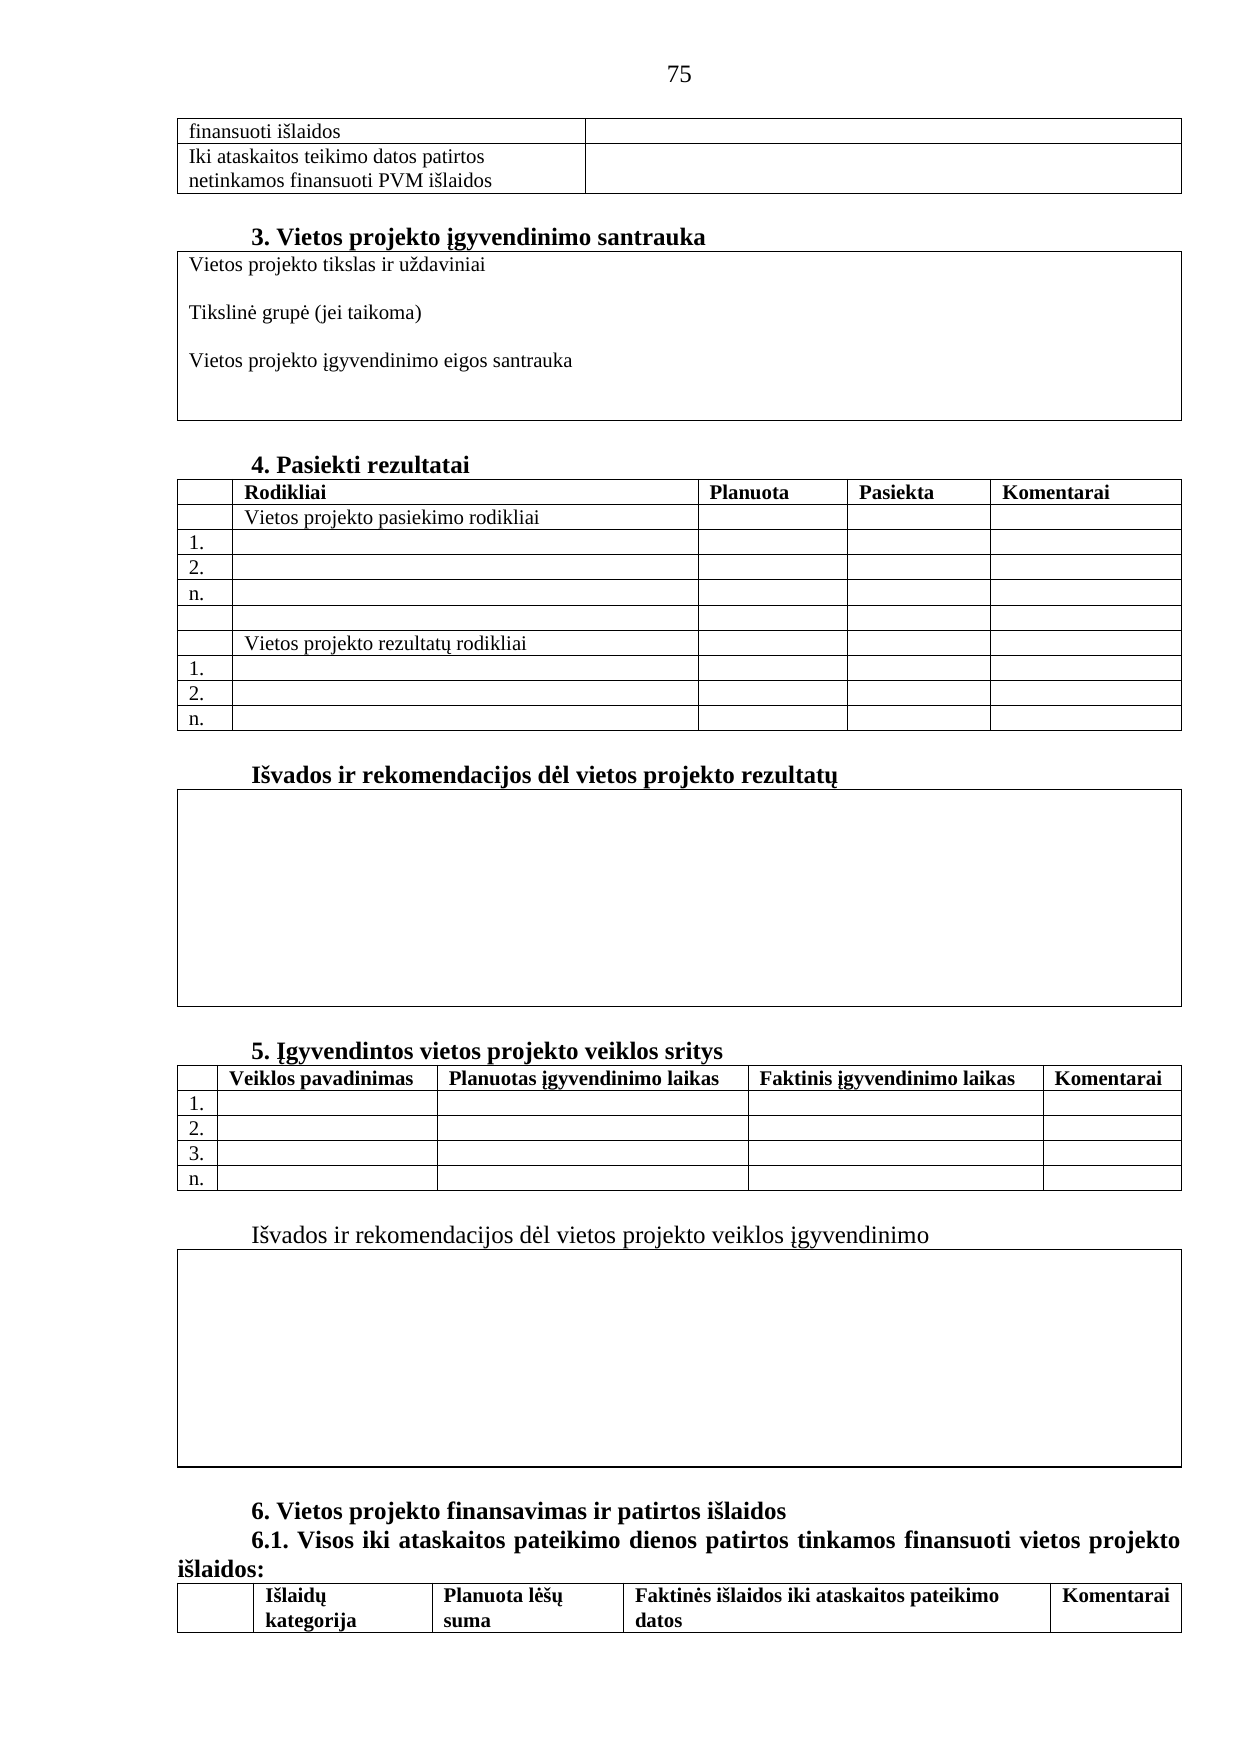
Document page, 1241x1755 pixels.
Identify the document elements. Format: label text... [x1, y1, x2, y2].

table_cell [218, 1091, 437, 1115]
table_cell [699, 606, 847, 629]
table_cell [848, 631, 990, 655]
table_header Planuota [699, 480, 847, 504]
table_cell [218, 1116, 437, 1140]
table_header Rodikliai [233, 480, 698, 504]
table_header [178, 1066, 217, 1090]
table_header Komentarai [1051, 1584, 1181, 1632]
text Išvados ir rekomendacijos dėl vietos projekto rezultatų [177, 760, 1181, 788]
table_cell 2. [178, 1116, 217, 1140]
table_cell [178, 606, 232, 629]
table_cell 1. [178, 656, 232, 680]
table_cell [848, 580, 990, 604]
table_cell [178, 505, 232, 529]
table_cell [233, 530, 698, 554]
table_cell [438, 1141, 748, 1165]
table_cell Iki ataskaitos teikimo datos patirtos netinkamos finansuoti PVM išlaidos [178, 144, 585, 192]
table_cell [218, 1166, 437, 1190]
table_header Komentarai [1044, 1066, 1181, 1090]
table_cell [991, 505, 1181, 529]
table_cell n. [178, 580, 232, 604]
table_cell [1044, 1116, 1181, 1140]
table_cell [848, 505, 990, 529]
table_cell [233, 706, 698, 730]
table_cell [991, 580, 1181, 604]
table_cell [749, 1141, 1043, 1165]
table_cell n. [178, 1166, 217, 1190]
table_cell [218, 1141, 437, 1165]
text 5. Įgyvendintos vietos projekto veiklos sritys [177, 1036, 1181, 1065]
table_cell [438, 1166, 748, 1190]
table_cell [848, 530, 990, 554]
table_header Pasiekta [848, 480, 990, 504]
table_header Išlaidų kategorija [254, 1584, 432, 1632]
table_cell finansuoti išlaidos [178, 119, 585, 143]
table_cell Vietos projekto rezultatų rodikliai [233, 631, 698, 655]
table_cell [991, 606, 1181, 629]
table_cell [749, 1116, 1043, 1140]
table_cell [1044, 1141, 1181, 1165]
table_cell [699, 580, 847, 604]
table_cell [233, 681, 698, 705]
table_cell [699, 656, 847, 680]
table_cell [699, 631, 847, 655]
table_cell [848, 555, 990, 579]
table_header Faktinės išlaidos iki ataskaitos pateikimo datos [624, 1584, 1050, 1632]
table_cell 2. [178, 681, 232, 705]
table_cell [848, 656, 990, 680]
table_cell [233, 656, 698, 680]
table_cell 1. [178, 530, 232, 554]
table_cell [749, 1091, 1043, 1115]
table_cell [749, 1166, 1043, 1190]
table_cell [991, 656, 1181, 680]
table_header Faktinis įgyvendinimo laikas [749, 1066, 1043, 1090]
table_cell [991, 706, 1181, 730]
table_cell [699, 706, 847, 730]
table_cell [848, 681, 990, 705]
table_cell n. [178, 706, 232, 730]
table_cell 1. [178, 1091, 217, 1115]
table_cell [991, 681, 1181, 705]
table_header [178, 1584, 253, 1632]
table_cell 2. [178, 555, 232, 579]
table_cell [586, 119, 1181, 143]
table_cell [991, 555, 1181, 579]
table_cell [699, 555, 847, 579]
table_header [178, 790, 1181, 1006]
table_header Veiklos pavadinimas [218, 1066, 437, 1090]
text 6. Vietos projekto finansavimas ir patirtos išlaidos [177, 1496, 1181, 1525]
table_cell [699, 681, 847, 705]
table_cell 3. [178, 1141, 217, 1165]
table_cell Vietos projekto pasiekimo rodikliai [233, 505, 698, 529]
table_cell [991, 530, 1181, 554]
table_cell [233, 580, 698, 604]
table_cell [233, 606, 698, 629]
table_cell [991, 631, 1181, 655]
table_cell [1044, 1166, 1181, 1190]
table_cell [699, 530, 847, 554]
text 4. Pasiekti rezultatai [177, 450, 1181, 479]
table_cell [438, 1091, 748, 1115]
text 3. Vietos projekto įgyvendinimo santrauka [177, 222, 1181, 251]
table_cell [233, 555, 698, 579]
table_cell [848, 706, 990, 730]
table_header [178, 1250, 1181, 1466]
table_cell [438, 1116, 748, 1140]
text Išvados ir rekomendacijos dėl vietos projekto veiklos įgyvendinimo [177, 1220, 1181, 1249]
table_header Vietos projekto tikslas ir uždaviniai Tikslinė grupė (jei taikoma) Vietos projekto įgyvendinimo eigos santrauka [178, 252, 1181, 420]
table_header Planuotas įgyvendinimo laikas [438, 1066, 748, 1090]
table_cell [699, 505, 847, 529]
table_cell [586, 144, 1181, 192]
table_cell [178, 631, 232, 655]
table_header Komentarai [991, 480, 1181, 504]
table_cell [848, 606, 990, 629]
table_header Planuota lėšų suma [433, 1584, 623, 1632]
text 6.1. Visos iki ataskaitos pateikimo dienos patirtos tinkamos finansuoti vietos projekto išlaidos: [177, 1525, 1181, 1582]
table_header [178, 480, 232, 504]
table_cell [1044, 1091, 1181, 1115]
